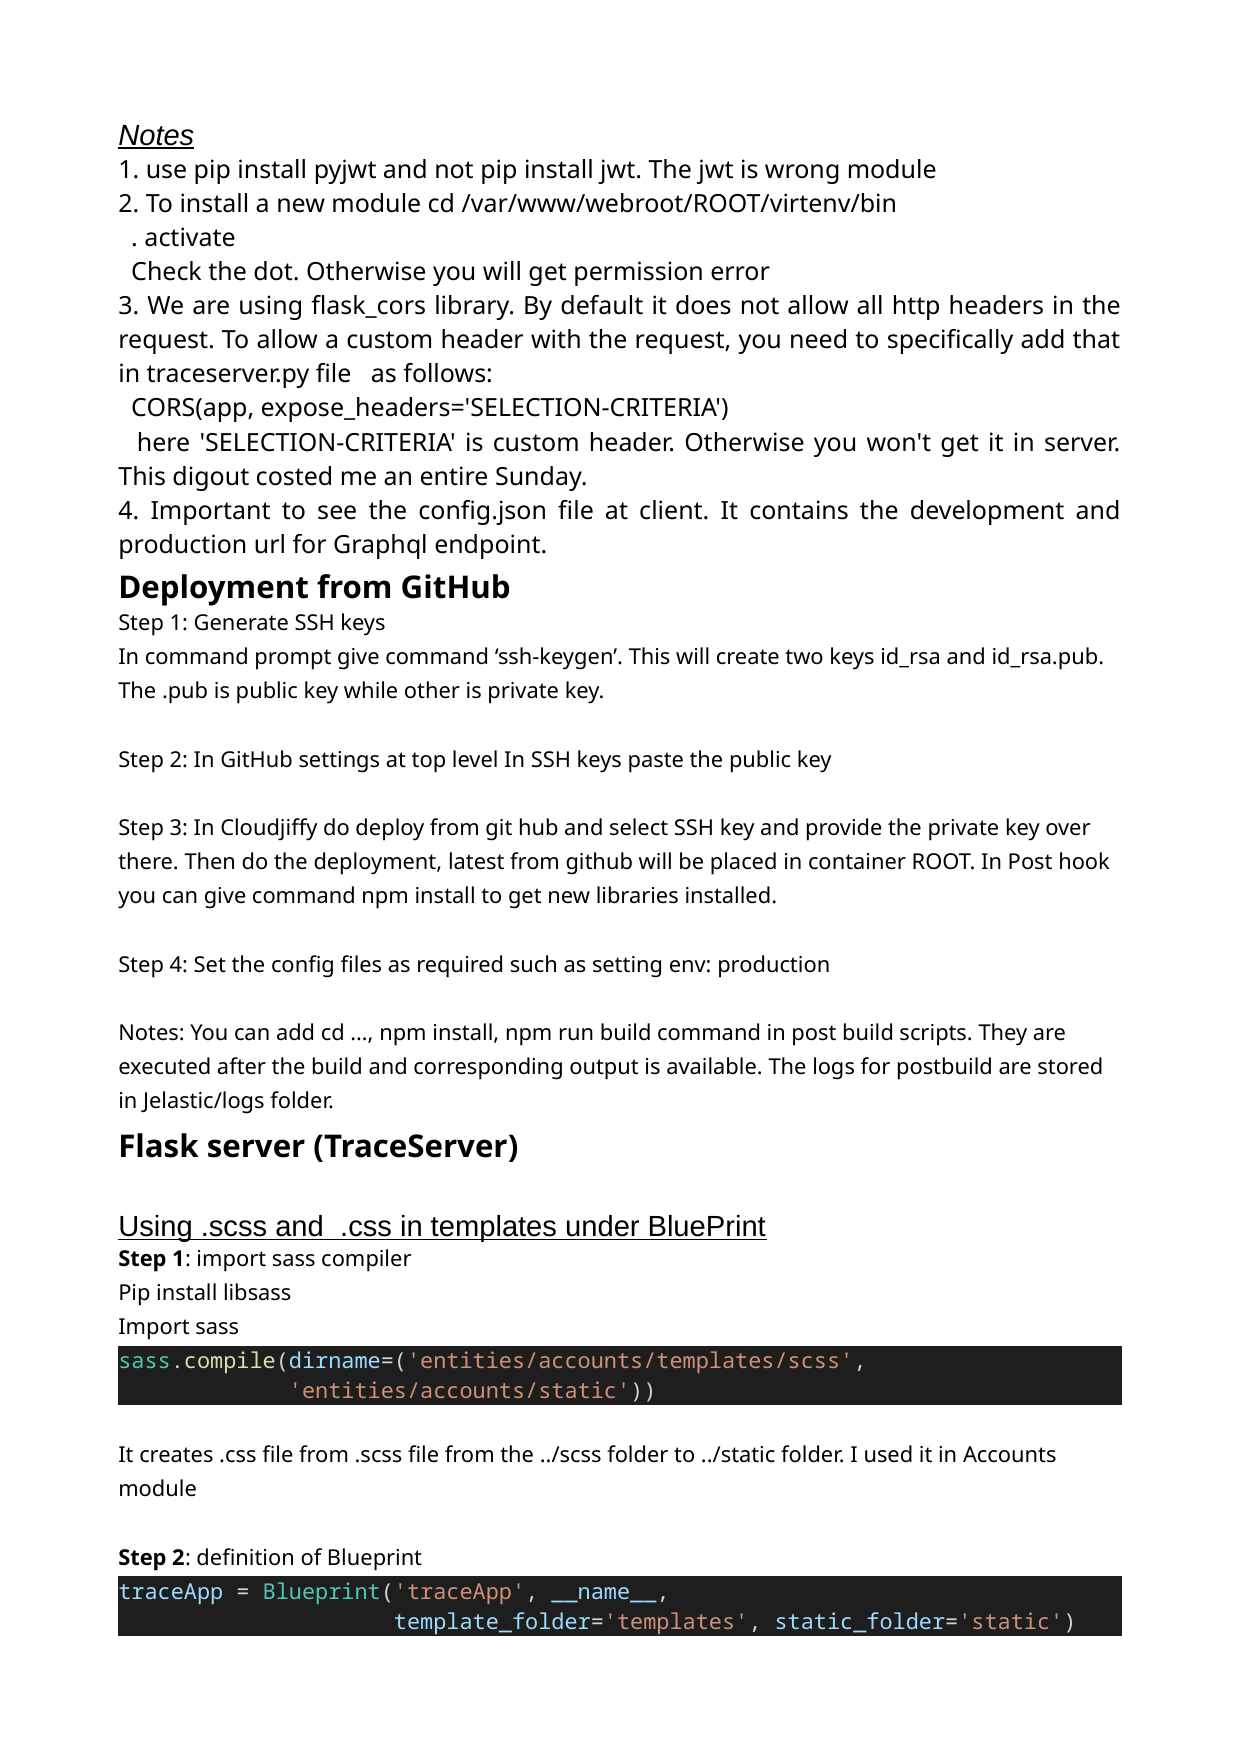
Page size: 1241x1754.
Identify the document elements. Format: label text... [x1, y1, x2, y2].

text Pip install libsass [118, 1277, 1122, 1307]
text 4. Important to see the config.json file at client. It contains the development and production url for Graphql endpoint. [118, 492, 1122, 560]
text Step 3: In Cloudjiffy do deploy from git hub and select SSH key and provide the private key over there. Then do the deployment, latest from github will be placed in container ROOT. In Post hook you can give command npm install to get new libraries installed. [118, 812, 1122, 910]
subtitle Flask server (TraceServer) [118, 1124, 1122, 1166]
text It creates .css file from .scss file from the ../scss folder to ../static folder. I used it in Accounts module [118, 1439, 1122, 1503]
subtitle Deployment from GitHub [118, 564, 1122, 607]
text 2. To install a new module cd /var/www/webroot/ROOT/virtenv/bin [118, 186, 1122, 220]
text Import sass [118, 1311, 1122, 1341]
text 'entities/accounts/static')) [118, 1375, 1122, 1405]
text Step 2: definition of Blueprint [118, 1542, 1122, 1572]
text here 'SELECTION-CRITERIA' is custom header. Otherwise you won't get it in server. This digout costed me an entire Sunday. [118, 424, 1122, 492]
text template_folder='templates', static_folder='static') [118, 1606, 1122, 1636]
text Step 4: Set the config files as required such as setting env: production [118, 949, 1122, 979]
text Step 1: Generate SSH keys [118, 607, 1122, 637]
text . activate [118, 220, 1122, 254]
text Notes: You can add cd …, npm install, npm run build command in post build scripts. They are executed after the build and corresponding output is available. The logs for postbuild are stored in Jelastic/logs folder. [118, 1017, 1122, 1115]
text In command prompt give command ‘ssh-keygen’. This will create two keys id_rsa and id_rsa.pub. The .pub is public key while other is private key. [118, 641, 1122, 705]
text CORS(app, expose_headers='SELECTION-CRITERIA') [118, 390, 1122, 424]
text Check the dot. Otherwise you will get permission error [118, 254, 1122, 288]
text Step 1: import sass compiler [118, 1243, 1122, 1273]
subtitle Notes [118, 118, 1122, 152]
text 1. use pip install pyjwt and not pip install jwt. The jwt is wrong module [118, 152, 1122, 186]
text traceApp = Blueprint('traceApp', __name__, [118, 1576, 1122, 1606]
text sass.compile(dirname=('entities/accounts/templates/scss', [118, 1346, 1122, 1375]
text Step 2: In GitHub settings at top level In SSH keys paste the public key [118, 744, 1122, 774]
text 3. We are using flask_cors library. By default it does not allow all http headers in the request. To allow a custom header with the request, you need to specifically add that in traceserver.py file as follows: [118, 288, 1122, 390]
subtitle Using .scss and .css in templates under BluePrint [118, 1209, 1122, 1243]
